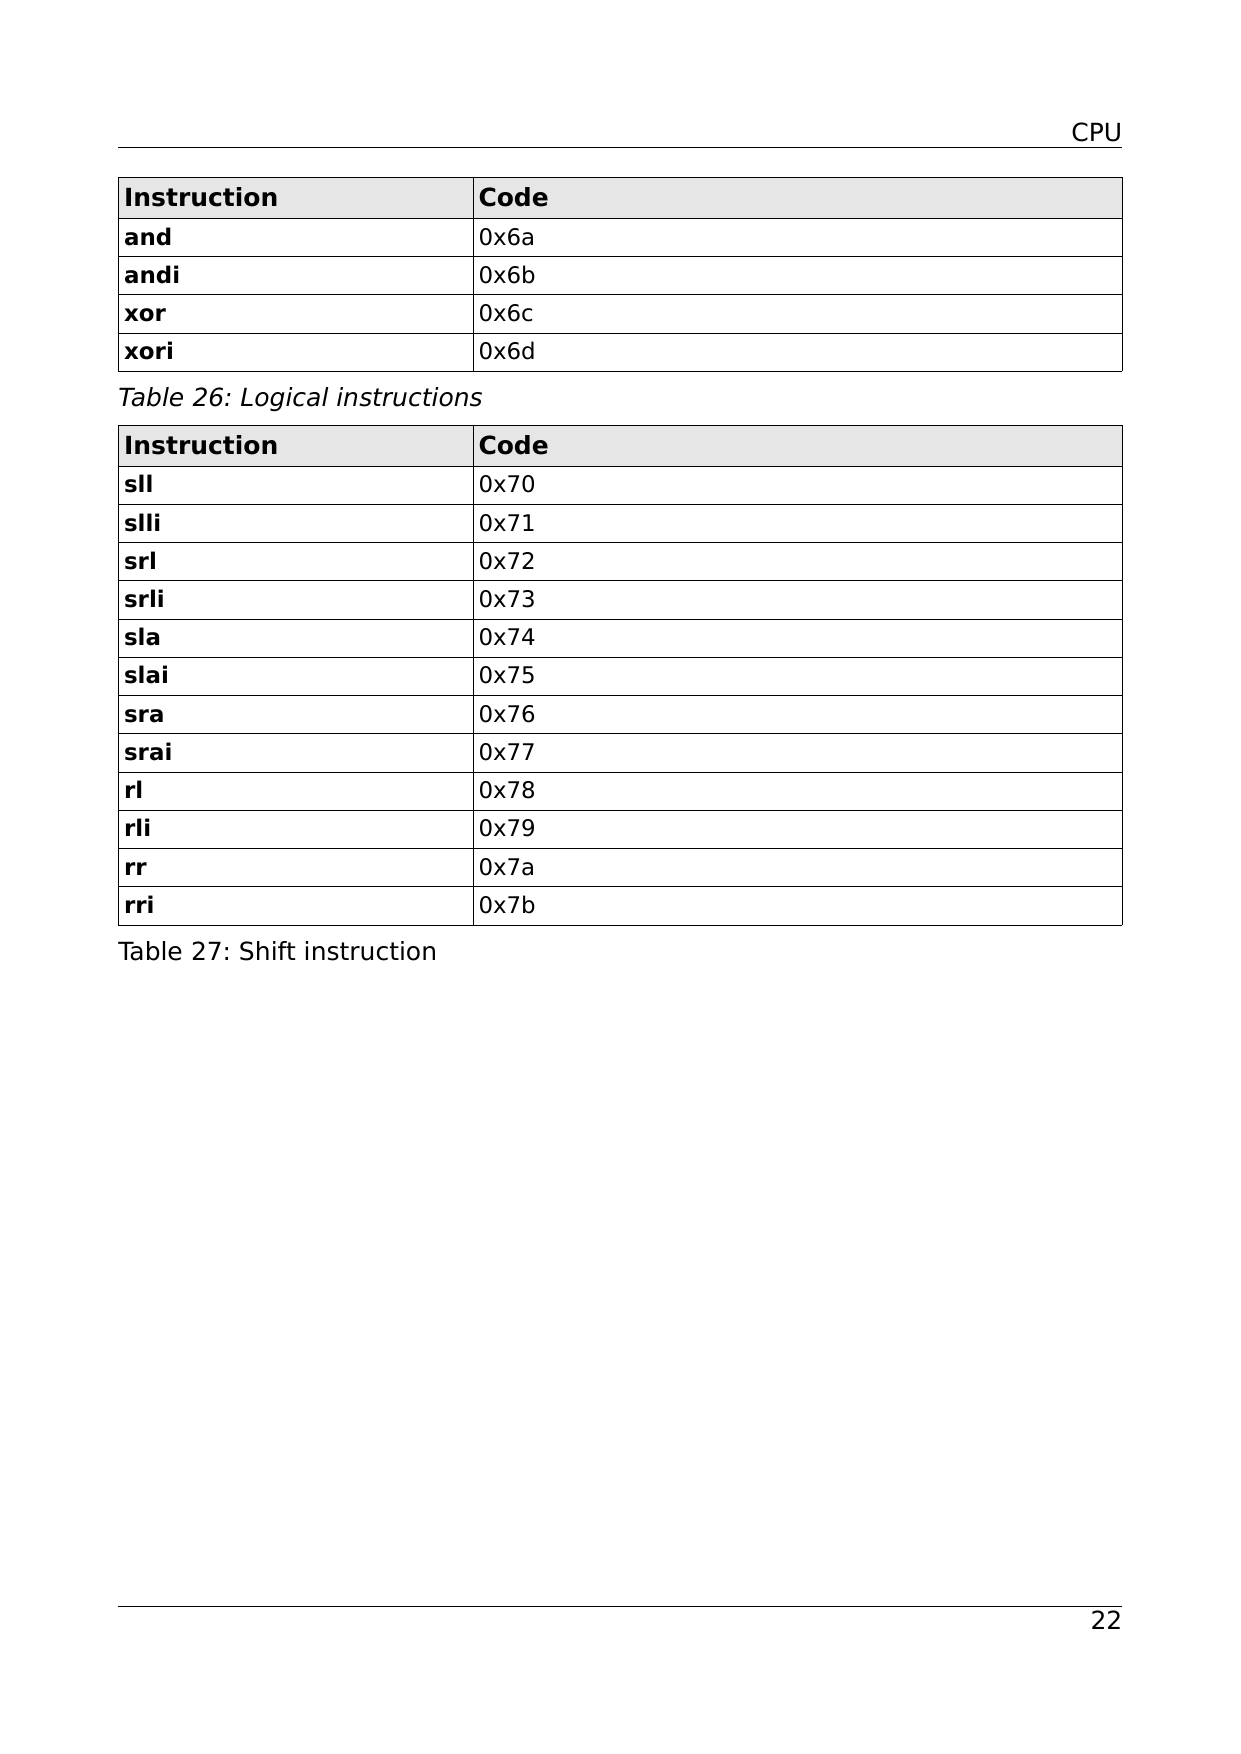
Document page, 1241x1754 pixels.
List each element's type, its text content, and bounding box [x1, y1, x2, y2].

table_cell xor [119, 295, 473, 332]
table_cell 0x72 [474, 543, 1122, 580]
table_header Instruction [119, 178, 473, 218]
table_cell 0x74 [474, 620, 1122, 657]
table_cell rli [119, 811, 473, 848]
table_cell and [119, 219, 473, 256]
table_header Instruction [119, 426, 473, 466]
table_cell 0x78 [474, 773, 1122, 810]
table_header Code [474, 426, 1122, 466]
table_cell srli [119, 581, 473, 619]
table_cell andi [119, 257, 473, 294]
table_cell slai [119, 658, 473, 695]
table_cell sra [119, 696, 473, 733]
table_cell rr [119, 849, 473, 886]
table_cell slli [119, 505, 473, 542]
table_cell 0x6b [474, 257, 1122, 294]
table_cell srl [119, 543, 473, 580]
table_cell 0x6c [474, 295, 1122, 332]
table_cell 0x73 [474, 581, 1122, 619]
table_cell 0x77 [474, 734, 1122, 772]
table_cell sll [119, 467, 473, 504]
table_cell 0x76 [474, 696, 1122, 733]
text Table 26: Logical instructions [118, 383, 1122, 412]
table_cell 0x75 [474, 658, 1122, 695]
table_cell 0x71 [474, 505, 1122, 542]
table_cell xori [119, 334, 473, 371]
table_cell 0x6a [474, 219, 1122, 256]
table_header Code [474, 178, 1122, 218]
table_cell rri [119, 887, 473, 924]
text Table 27: Shift instruction [118, 937, 1122, 966]
table_cell rl [119, 773, 473, 810]
table_cell sla [119, 620, 473, 657]
table_cell 0x6d [474, 334, 1122, 371]
table_cell 0x7b [474, 887, 1122, 924]
table_cell 0x7a [474, 849, 1122, 886]
table_cell 0x70 [474, 467, 1122, 504]
table_cell srai [119, 734, 473, 772]
table_cell 0x79 [474, 811, 1122, 848]
